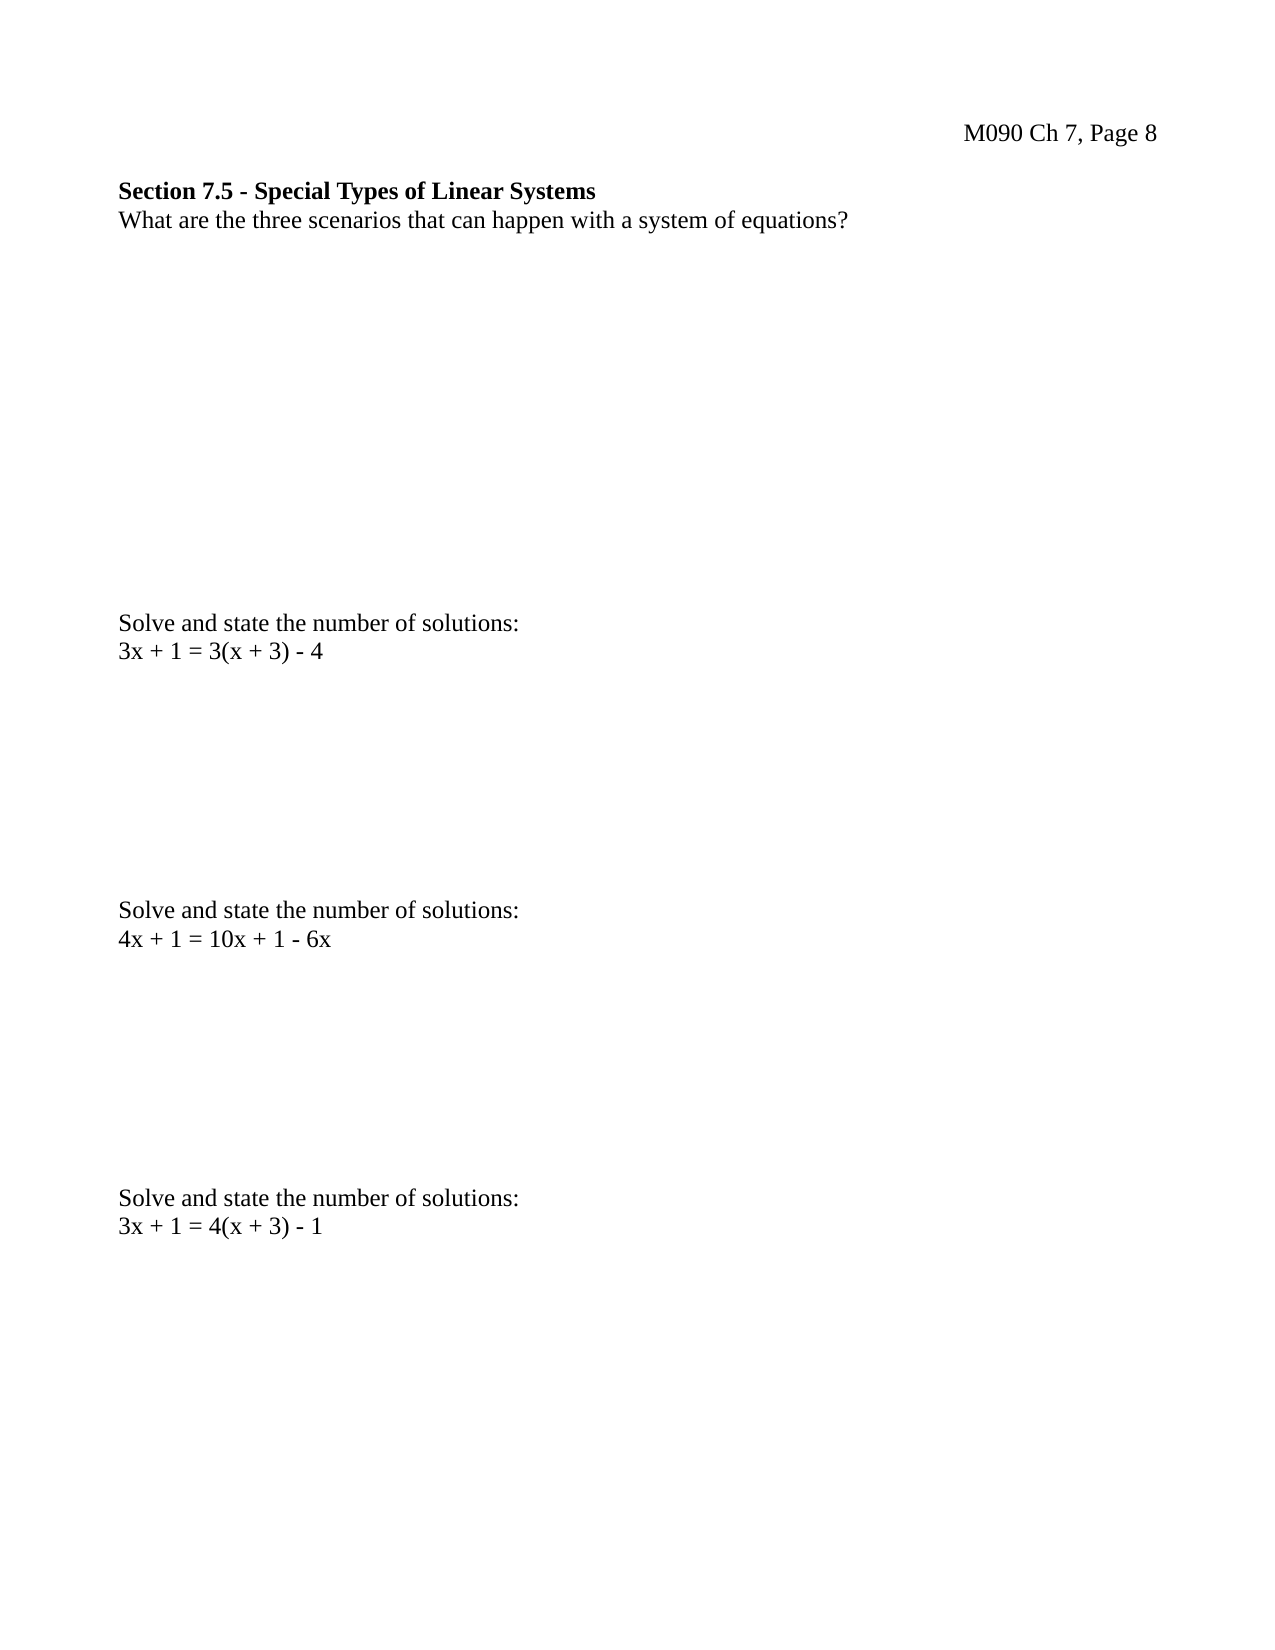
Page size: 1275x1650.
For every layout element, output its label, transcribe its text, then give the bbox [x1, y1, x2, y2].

text Section 7.5 - Special Types of Linear Systems [118, 176, 1157, 205]
text What are the three scenarios that can happen with a system of equations? [118, 205, 1157, 234]
text 3x + 1 = 3(x + 3) - 4 [118, 636, 1157, 665]
text Solve and state the number of solutions: [118, 1183, 1157, 1211]
text 4x + 1 = 10x + 1 - 6x [118, 924, 1157, 953]
text Solve and state the number of solutions: [118, 608, 1157, 636]
text 3x + 1 = 4(x + 3) - 1 [118, 1211, 1157, 1240]
text Solve and state the number of solutions: [118, 895, 1157, 924]
